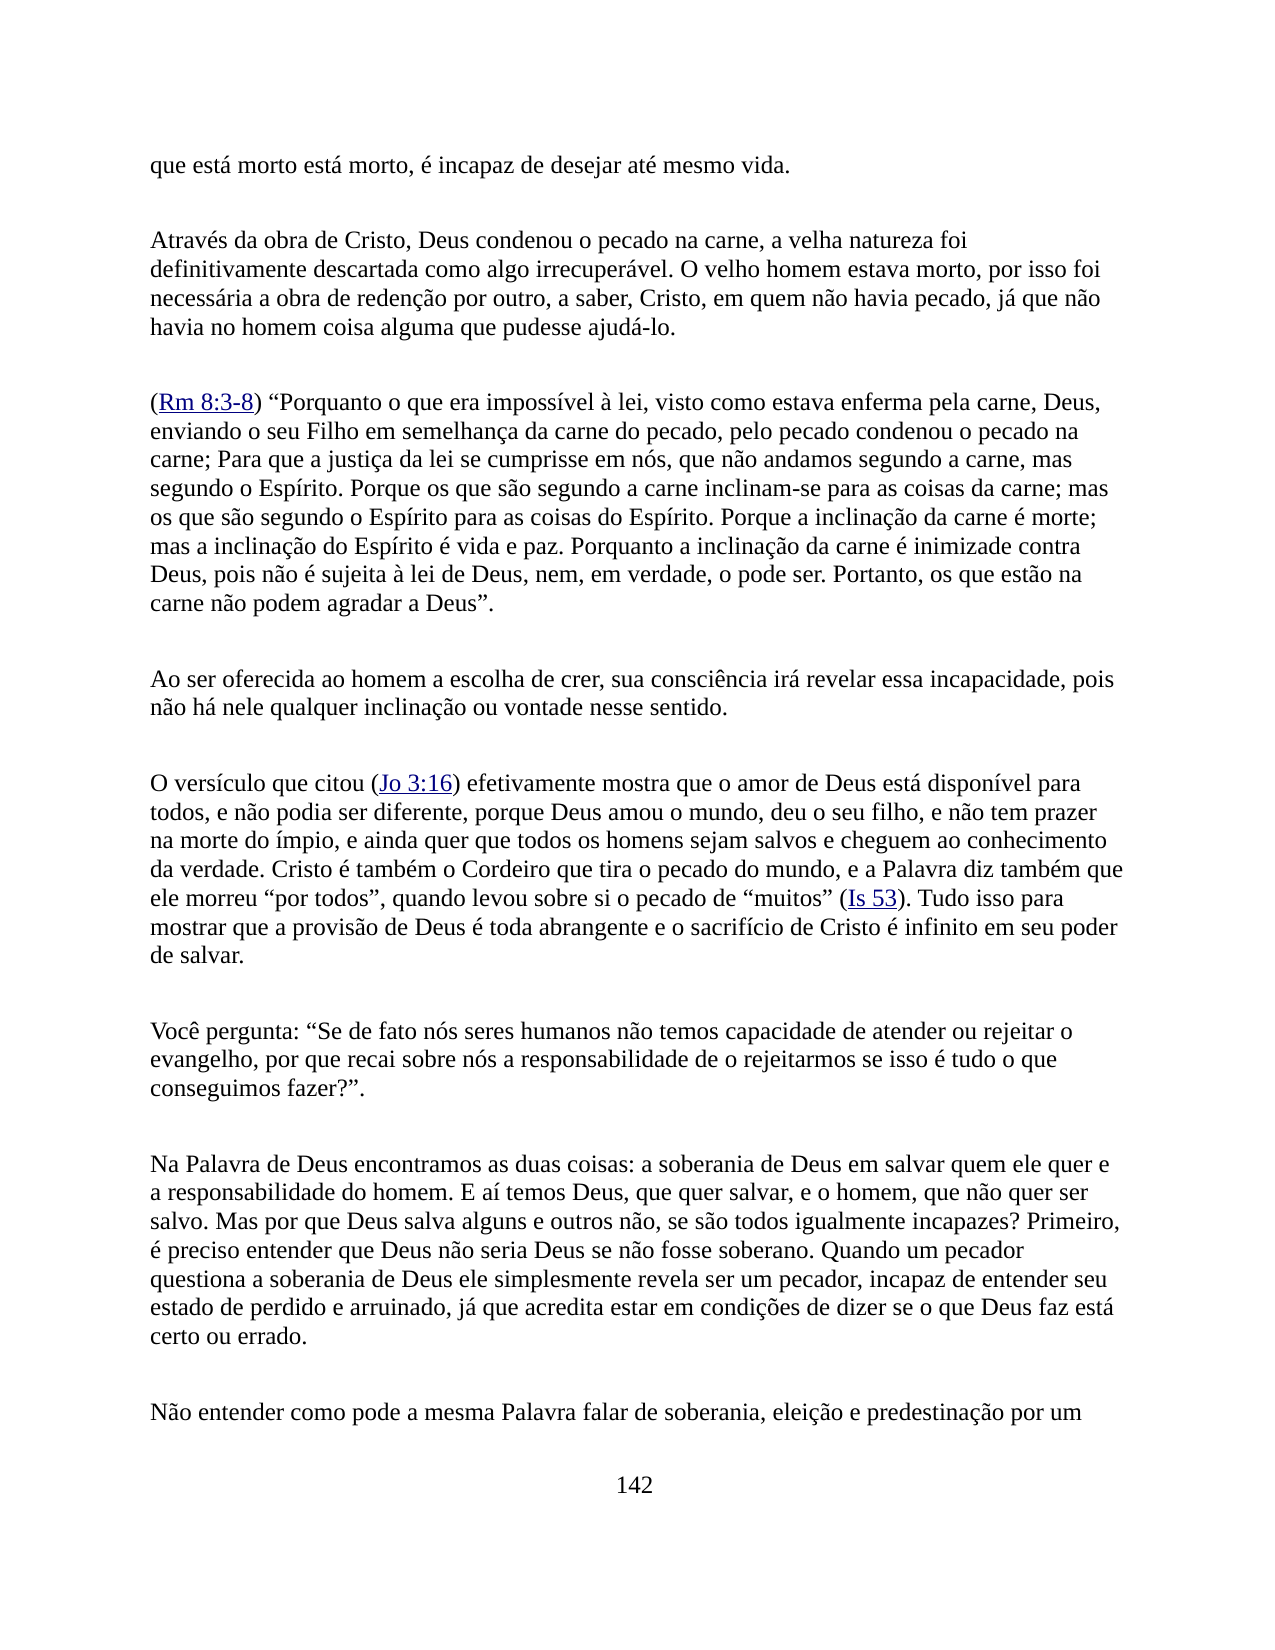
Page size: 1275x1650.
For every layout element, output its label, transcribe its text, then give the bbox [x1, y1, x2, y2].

text Na Palavra de Deus encontramos as duas coisas: a soberania de Deus em salvar quem ele quer e a responsabilidade do homem. E aí temos Deus, que quer salvar, e o homem, que não quer ser salvo. Mas por que Deus salva alguns e outros não, se são todos igualmente incapazes? Primeiro, é preciso entender que Deus não seria Deus se não fosse soberano. Quando um pecador questiona a soberania de Deus ele simplesmente revela ser um pecador, incapaz de entender seu estado de perdido e arruinado, já que acredita estar em condições de dizer se o que Deus faz está certo ou errado. [150, 1120, 1125, 1350]
text que está morto está morto, é incapaz de desejar até mesmo vida. [150, 150, 1125, 179]
text O versículo que citou (Jo 3:16) efetivamente mostra que o amor de Deus está disponível para todos, e não podia ser diferente, porque Deus amou o mundo, deu o seu filho, e não tem prazer na morte do ímpio, e ainda quer que todos os homens sejam salvos e cheguem ao conhecimento da verdade. Cristo é também o Cordeiro que tira o pecado do mundo, e a Palavra diz também que ele morreu “por todos”, quando levou sobre si o pecado de “muitos” (Is 53). Tudo isso para mostrar que a provisão de Deus é toda abrangente e o sacrifício de Cristo é infinito em seu poder de salvar. [150, 739, 1125, 969]
text Ao ser oferecida ao homem a escolha de crer, sua consciência irá revelar essa incapacidade, pois não há nele qualquer inclinação ou vontade nesse sentido. [150, 635, 1125, 721]
text Não entender como pode a mesma Palavra falar de soberania, eleição e predestinação por um [150, 1368, 1125, 1425]
text Você pergunta: “Se de fato nós seres humanos não temos capacidade de atender ou rejeitar o evangelho, por que recai sobre nós a responsabilidade de o rejeitarmos se isso é tudo o que conseguimos fazer?”. [150, 987, 1125, 1102]
text (Rm 8:3-8) “Porquanto o que era impossível à lei, visto como estava enferma pela carne, Deus, enviando o seu Filho em semelhança da carne do pecado, pelo pecado condenou o pecado na carne; Para que a justiça da lei se cumprisse em nós, que não andamos segundo a carne, mas segundo o Espírito. Porque os que são segundo a carne inclinam-se para as coisas da carne; mas os que são segundo o Espírito para as coisas do Espírito. Porque a inclinação da carne é morte; mas a inclinação do Espírito é vida e paz. Porquanto a inclinação da carne é inimizade contra Deus, pois não é sujeita à lei de Deus, nem, em verdade, o pode ser. Portanto, os que estão na carne não podem agradar a Deus”. [150, 358, 1125, 617]
text Através da obra de Cristo, Deus condenou o pecado na carne, a velha natureza foi definitivamente descartada como algo irrecuperável. O velho homem estava morto, por isso foi necessária a obra de redenção por outro, a saber, Cristo, em quem não havia pecado, já que não havia no homem coisa alguma que pudesse ajudá-lo. [150, 197, 1125, 340]
